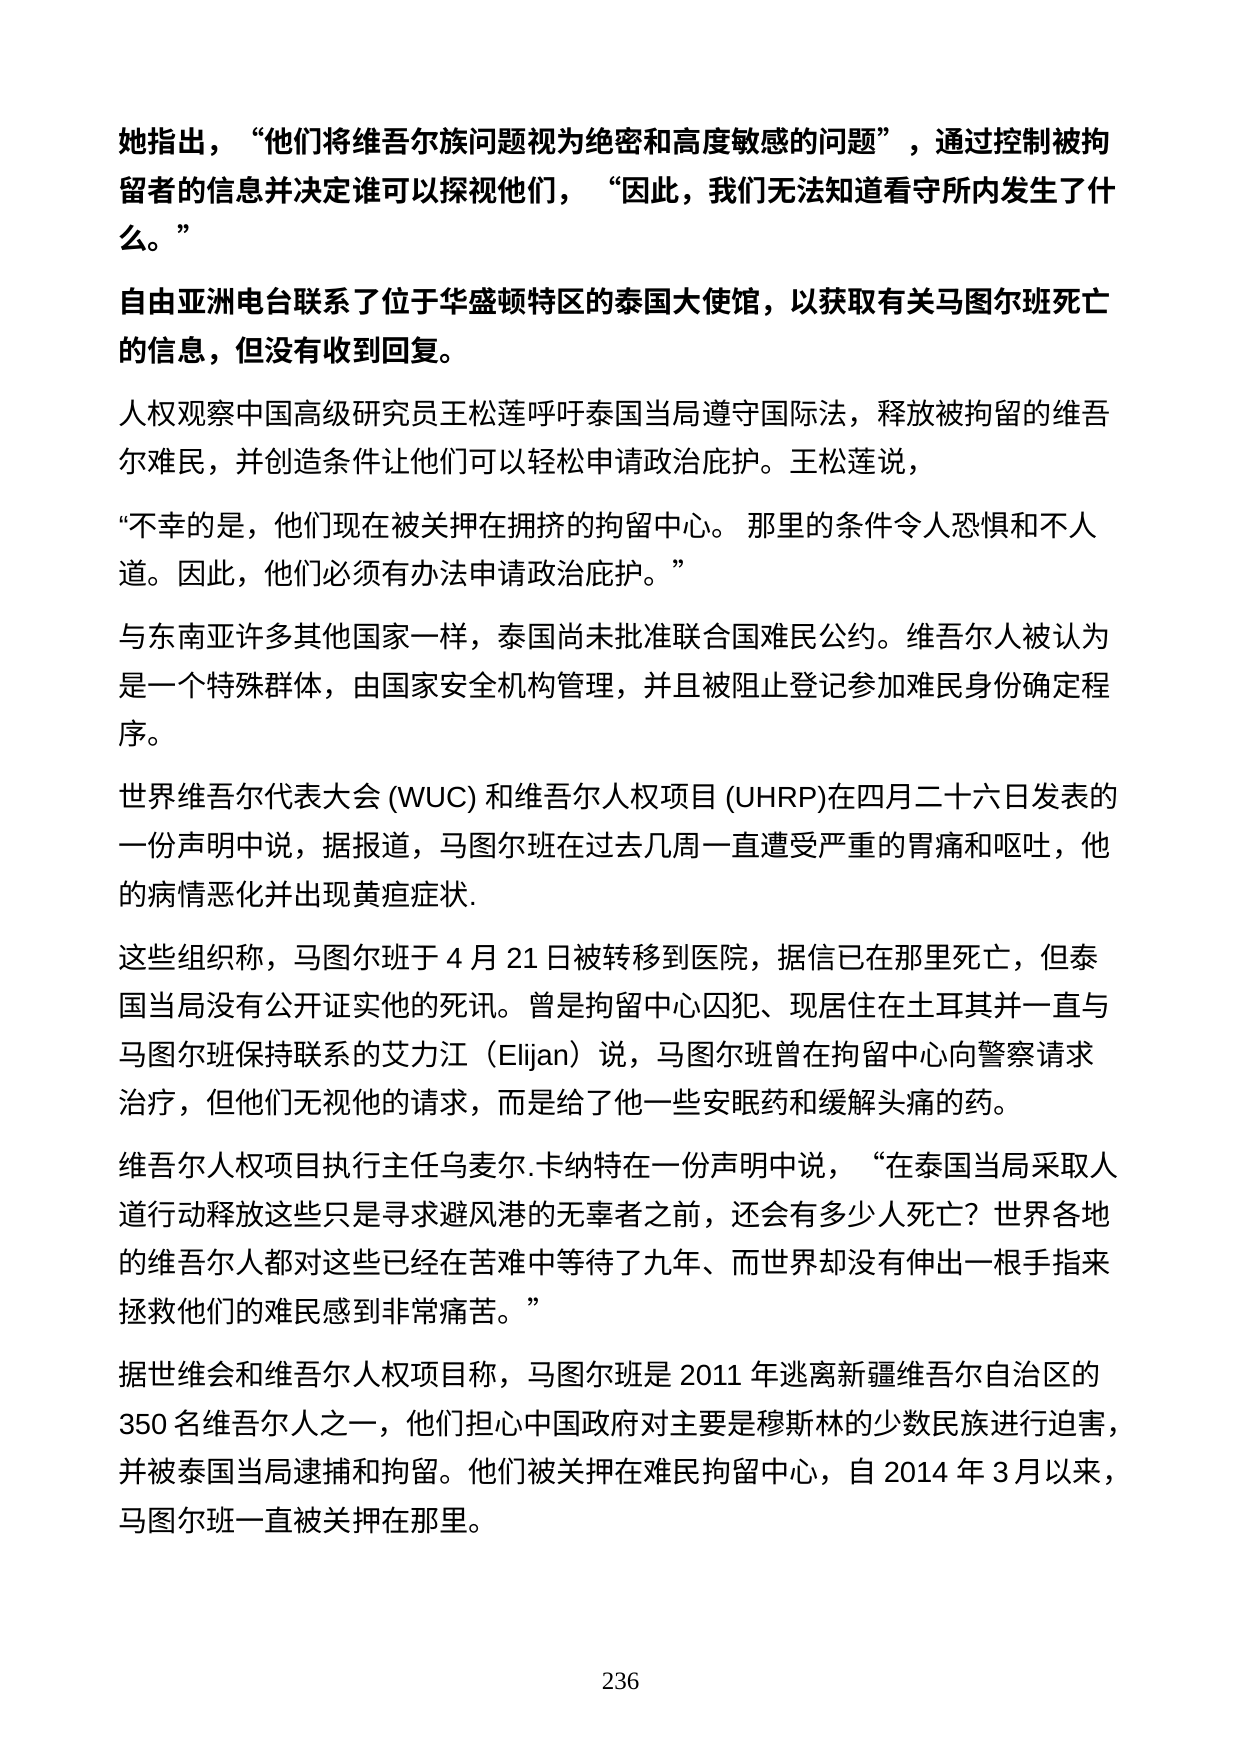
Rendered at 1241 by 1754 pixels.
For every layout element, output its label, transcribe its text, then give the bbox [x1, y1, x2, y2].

text 人权观察中国高级研究员王松莲呼吁泰国当局遵守国际法，释放被拘留的维吾尔难民，并创造条件让他们可以轻松申请政治庇护。王松莲说， [118, 390, 1122, 481]
text 世界维吾尔代表大会 (WUC) 和维吾尔人权项目 (UHRP)在四月二十六日发表的一份声明中说，据报道，马图尔班在过去几周一直遭受严重的胃痛和呕吐，他的病情恶化并出现黄疸症状. [118, 774, 1122, 913]
text “不幸的是，他们现在被关押在拥挤的拘留中心。 那里的条件令人恐惧和不人道。因此，他们必须有办法申请政治庇护。” [118, 502, 1122, 593]
text 与东南亚许多其他国家一样，泰国尚未批准联合国难民公约。维吾尔人被认为是一个特殊群体，由国家安全机构管理，并且被阻止登记参加难民身份确定程序。 [118, 614, 1122, 753]
text 自由亚洲电台联系了位于华盛顿特区的泰国大使馆，以获取有关马图尔班死亡的信息，但没有收到回复。 [118, 279, 1122, 369]
text 据世维会和维吾尔人权项目称，马图尔班是 2011 年逃离新疆维吾尔自治区的 350名维吾尔人之一，他们担心中国政府对主要是穆斯林的少数民族进行迫害，并被泰国当局逮捕和拘留。他们被关押在难民拘留中心，自 2014 年 3月以来，马图尔班一直被关押在那里。 [118, 1352, 1122, 1539]
text 这些组织称，马图尔班于 4 月 21日被转移到医院，据信已在那里死亡，但泰国当局没有公开证实他的死讯。曾是拘留中心囚犯、现居住在土耳其并一直与马图尔班保持联系的艾力江（Elijan）说，马图尔班曾在拘留中心向警察请求治疗，但他们无视他的请求，而是给了他一些安眠药和缓解头痛的药。 [118, 934, 1122, 1122]
text 她指出，“他们将维吾尔族问题视为绝密和高度敏感的问题”，通过控制被拘留者的信息并决定谁可以探视他们， “因此，我们无法知道看守所内发生了什么。” [118, 118, 1122, 258]
text 维吾尔人权项目执行主任乌麦尔.卡纳特在一份声明中说，“在泰国当局采取人道行动释放这些只是寻求避风港的无辜者之前，还会有多少人死亡？世界各地的维吾尔人都对这些已经在苦难中等待了九年、而世界却没有伸出一根手指来拯救他们的难民感到非常痛苦。” [118, 1143, 1122, 1331]
